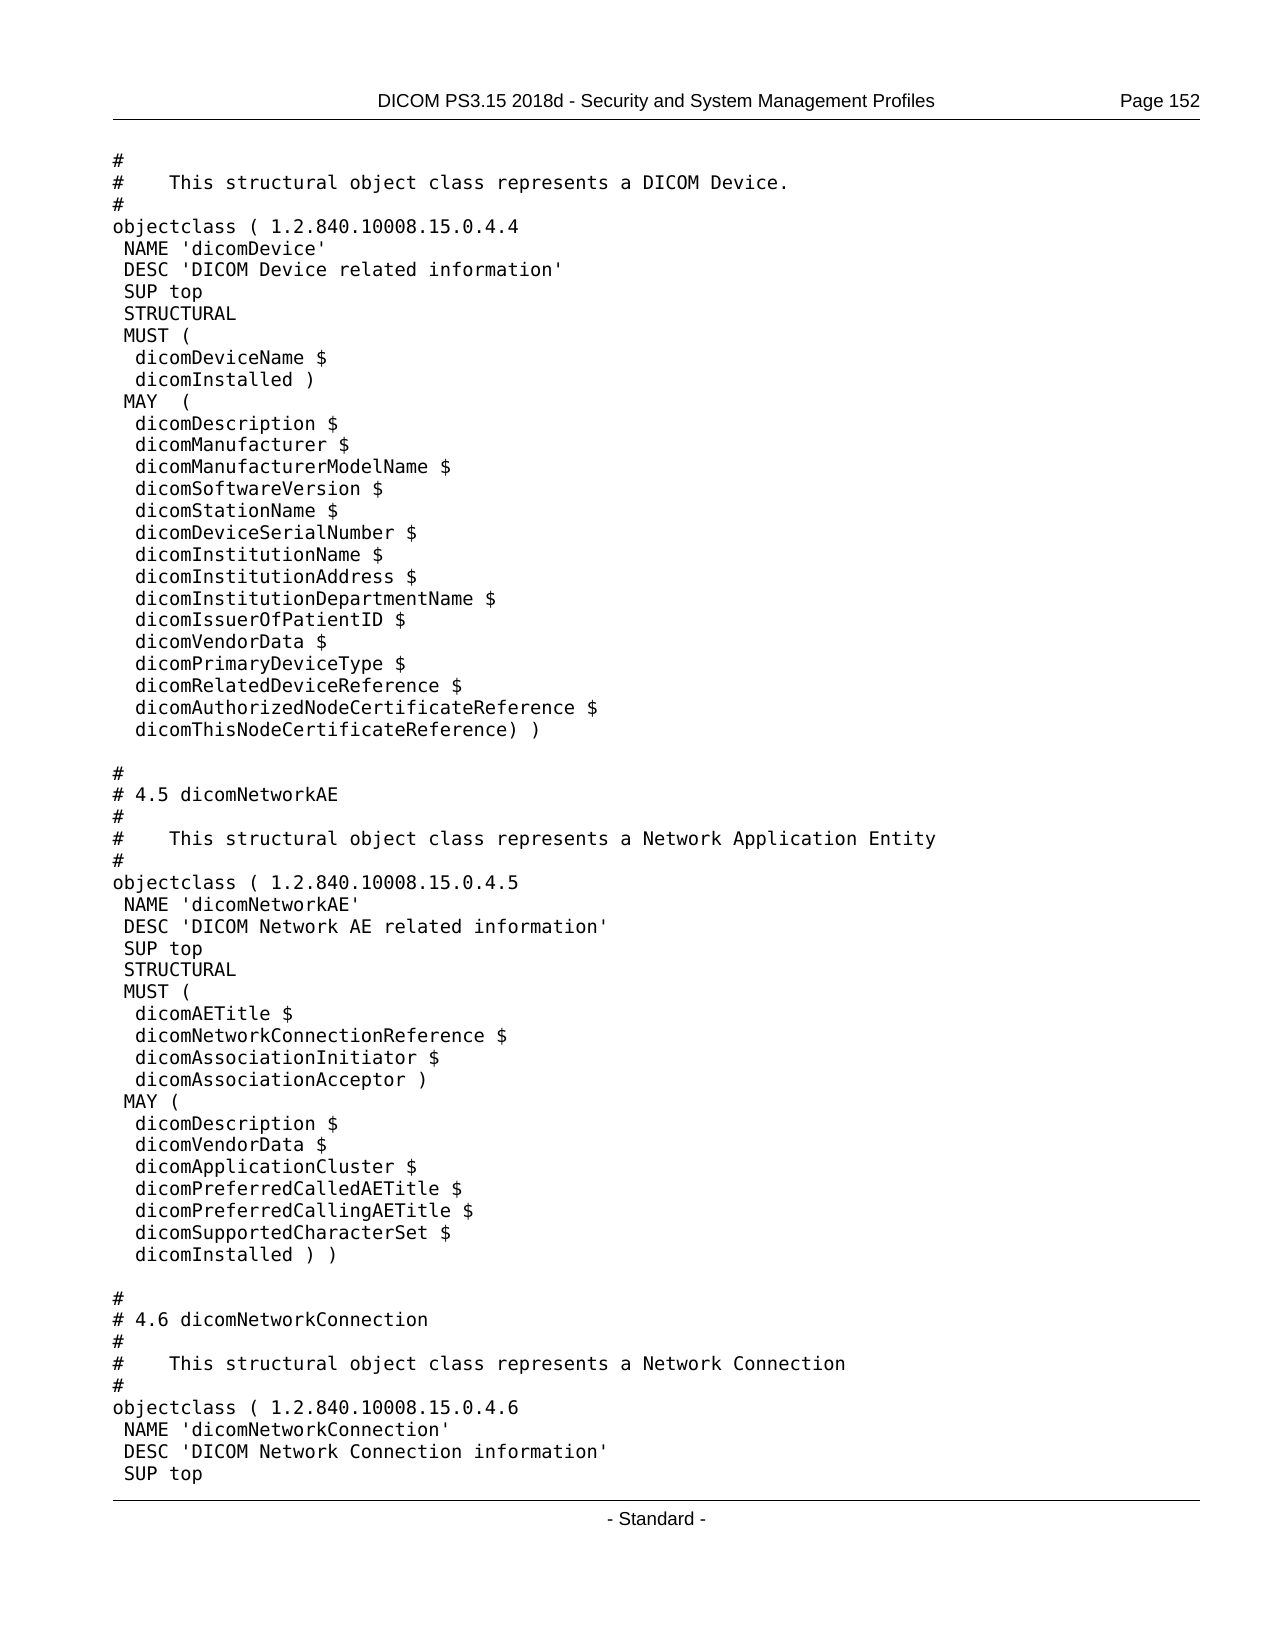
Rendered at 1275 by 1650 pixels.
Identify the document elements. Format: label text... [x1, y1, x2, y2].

text # # This structural object class represents a DICOM Device. # objectclass ( 1.2.840.10008.15.0.4.4 NAME 'dicomDevice' DESC 'DICOM Device related information' SUP top STRUCTURAL MUST ( dicomDeviceName $ dicomInstalled ) MAY ( dicomDescription $ dicomManufacturer $ dicomManufacturerModelName $ dicomSoftwareVersion $ dicomStationName $ dicomDeviceSerialNumber $ dicomInstitutionName $ dicomInstitutionAddress $ dicomInstitutionDepartmentName $ dicomIssuerOfPatientID $ dicomVendorData $ dicomPrimaryDeviceType $ dicomRelatedDeviceReference $ dicomAuthorizedNodeCertificateReference $ dicomThisNodeCertificateReference) ) # # 4.5 dicomNetworkAE # # This structural object class represents a Network Application Entity # objectclass ( 1.2.840.10008.15.0.4.5 NAME 'dicomNetworkAE' DESC 'DICOM Network AE related information' SUP top STRUCTURAL MUST ( dicomAETitle $ dicomNetworkConnectionReference $ dicomAssociationInitiator $ dicomAssociationAcceptor ) MAY ( dicomDescription $ dicomVendorData $ dicomApplicationCluster $ dicomPreferredCalledAETitle $ dicomPreferredCallingAETitle $ dicomSupportedCharacterSet $ dicomInstalled ) ) # # 4.6 dicomNetworkConnection # # This structural object class represents a Network Connection # objectclass ( 1.2.840.10008.15.0.4.6 NAME 'dicomNetworkConnection' DESC 'DICOM Network Connection information' SUP top [112, 150, 1200, 1484]
